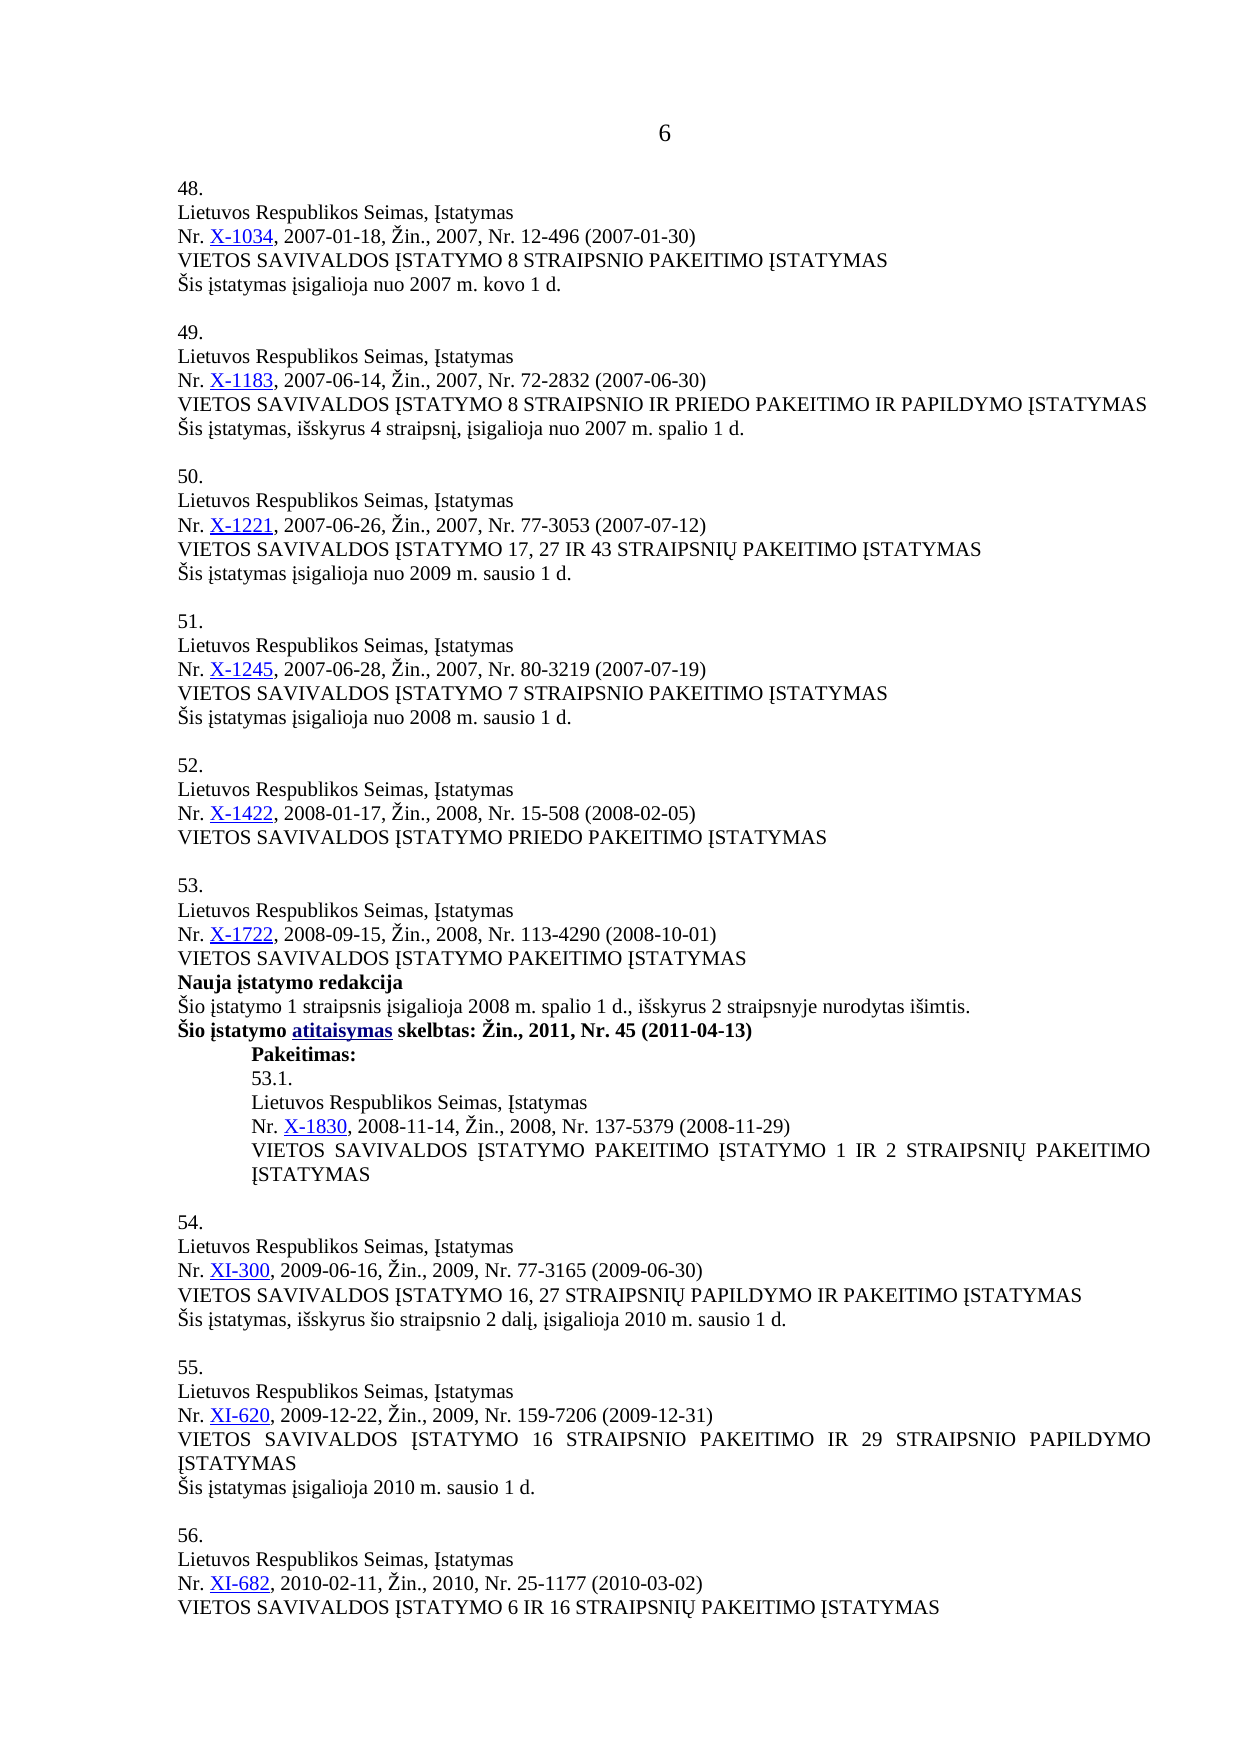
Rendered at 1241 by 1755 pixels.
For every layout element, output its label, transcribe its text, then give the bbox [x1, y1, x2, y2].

text Nauja įstatymo redakcija [177, 970, 1152, 994]
text Lietuvos Respublikos Seimas, Įstatymas [177, 1234, 1152, 1258]
text Šis įstatymas įsigalioja 2010 m. sausio 1 d. [177, 1475, 1152, 1499]
text Nr. X-1183, 2007-06-14, Žin., 2007, Nr. 72-2832 (2007-06-30) [177, 368, 1152, 392]
text Lietuvos Respublikos Seimas, Įstatymas [177, 1547, 1152, 1571]
text VIETOS SAVIVALDOS ĮSTATYMO 8 STRAIPSNIO IR PRIEDO PAKEITIMO IR PAPILDYMO ĮSTATYMAS [177, 392, 1152, 416]
text Nr. X-1722, 2008-09-15, Žin., 2008, Nr. 113-4290 (2008-10-01) [177, 922, 1152, 946]
text Lietuvos Respublikos Seimas, Įstatymas [177, 200, 1152, 224]
text VIETOS SAVIVALDOS ĮSTATYMO 16, 27 STRAIPSNIŲ PAPILDYMO IR PAKEITIMO ĮSTATYMAS [177, 1282, 1152, 1307]
text Šis įstatymas įsigalioja nuo 2008 m. sausio 1 d. [177, 705, 1152, 729]
text Nr. X-1422, 2008-01-17, Žin., 2008, Nr. 15-508 (2008-02-05) [177, 801, 1152, 825]
text Lietuvos Respublikos Seimas, Įstatymas [177, 1090, 1152, 1114]
text Šio įstatymo 1 straipsnis įsigalioja 2008 m. spalio 1 d., išskyrus 2 straipsnyje nurodytas išimtis. [177, 994, 1152, 1018]
text Šis įstatymas įsigalioja nuo 2009 m. sausio 1 d. [177, 561, 1152, 585]
text VIETOS SAVIVALDOS ĮSTATYMO 7 STRAIPSNIO PAKEITIMO ĮSTATYMAS [177, 681, 1152, 705]
text VIETOS SAVIVALDOS ĮSTATYMO 17, 27 IR 43 STRAIPSNIŲ PAKEITIMO ĮSTATYMAS [177, 537, 1152, 561]
text Lietuvos Respublikos Seimas, Įstatymas [177, 344, 1152, 368]
text Šis įstatymas, išskyrus šio straipsnio 2 dalį, įsigalioja 2010 m. sausio 1 d. [177, 1307, 1152, 1331]
text Nr. XI-300, 2009-06-16, Žin., 2009, Nr. 77-3165 (2009-06-30) [177, 1258, 1152, 1282]
text VIETOS SAVIVALDOS ĮSTATYMO 16 STRAIPSNIO PAKEITIMO IR 29 STRAIPSNIO PAPILDYMO ĮSTATYMAS [177, 1427, 1152, 1475]
text Nr. XI-682, 2010-02-11, Žin., 2010, Nr. 25-1177 (2010-03-02) [177, 1571, 1152, 1595]
text Nr. X-1034, 2007-01-18, Žin., 2007, Nr. 12-496 (2007-01-30) [177, 224, 1152, 248]
text VIETOS SAVIVALDOS ĮSTATYMO PAKEITIMO ĮSTATYMAS [177, 946, 1152, 970]
text Šio įstatymo atitaisymas skelbtas: Žin., 2011, Nr. 45 (2011-04-13) [177, 1018, 1152, 1042]
text 54. [177, 1210, 1152, 1234]
text Nr. X-1830, 2008-11-14, Žin., 2008, Nr. 137-5379 (2008-11-29) [177, 1114, 1152, 1138]
text 52. [177, 753, 1152, 777]
text 51. [177, 609, 1152, 633]
text 53. [177, 873, 1152, 897]
text Nr. X-1221, 2007-06-26, Žin., 2007, Nr. 77-3053 (2007-07-12) [177, 512, 1152, 537]
text VIETOS SAVIVALDOS ĮSTATYMO PAKEITIMO ĮSTATYMO 1 IR 2 STRAIPSNIŲ PAKEITIMO ĮSTATYMAS [251, 1138, 1152, 1186]
text Šis įstatymas įsigalioja nuo 2007 m. kovo 1 d. [177, 272, 1152, 296]
text VIETOS SAVIVALDOS ĮSTATYMO 8 STRAIPSNIO PAKEITIMO ĮSTATYMAS [177, 248, 1152, 272]
text 53.1. [177, 1066, 1152, 1090]
text 50. [177, 464, 1152, 488]
text Pakeitimas: [177, 1042, 1152, 1066]
text VIETOS SAVIVALDOS ĮSTATYMO 6 IR 16 STRAIPSNIŲ PAKEITIMO ĮSTATYMAS [177, 1595, 1152, 1619]
text 56. [177, 1523, 1152, 1547]
text Lietuvos Respublikos Seimas, Įstatymas [177, 777, 1152, 801]
text 49. [177, 320, 1152, 344]
text Lietuvos Respublikos Seimas, Įstatymas [177, 897, 1152, 922]
text VIETOS SAVIVALDOS ĮSTATYMO PRIEDO PAKEITIMO ĮSTATYMAS [177, 825, 1152, 849]
text 55. [177, 1355, 1152, 1379]
text Nr. X-1245, 2007-06-28, Žin., 2007, Nr. 80-3219 (2007-07-19) [177, 657, 1152, 681]
text Šis įstatymas, išskyrus 4 straipsnį, įsigalioja nuo 2007 m. spalio 1 d. [177, 416, 1152, 440]
text Lietuvos Respublikos Seimas, Įstatymas [177, 633, 1152, 657]
text Lietuvos Respublikos Seimas, Įstatymas [177, 488, 1152, 512]
text Lietuvos Respublikos Seimas, Įstatymas [177, 1379, 1152, 1403]
text 48. [177, 176, 1152, 200]
text Nr. XI-620, 2009-12-22, Žin., 2009, Nr. 159-7206 (2009-12-31) [177, 1403, 1152, 1427]
